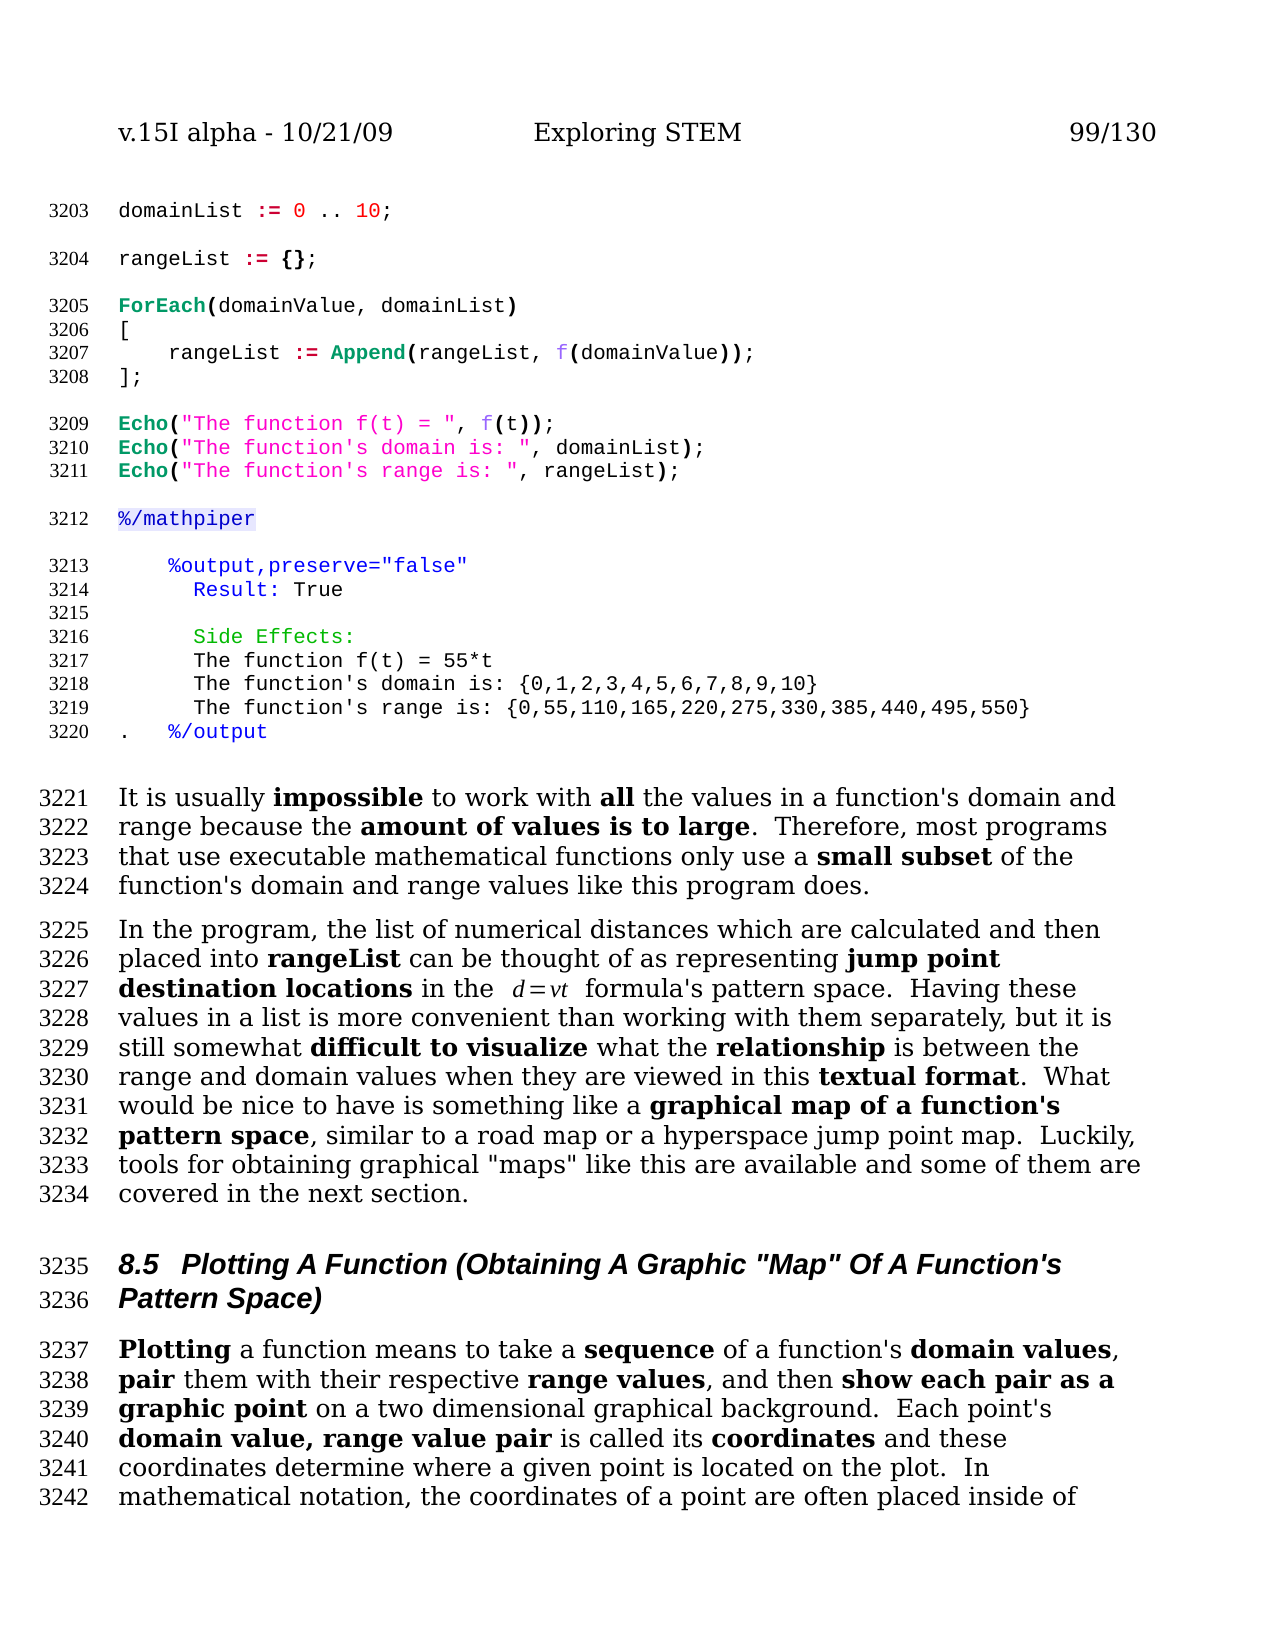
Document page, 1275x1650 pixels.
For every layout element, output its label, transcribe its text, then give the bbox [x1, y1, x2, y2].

text ForEach(domainValue, domainList) [118, 295, 1157, 319]
text Echo("The function f(t) = ", f(t)); [118, 413, 1157, 437]
text %/mathpiper [118, 508, 1157, 531]
text Result: True [118, 579, 1157, 602]
text The function's domain is: {0,1,2,3,4,5,6,7,8,9,10} [118, 673, 1157, 697]
text rangeList := {}; [118, 248, 1157, 271]
text The function f(t) = 55*t [118, 650, 1157, 673]
text domainList := 0 .. 10; [118, 200, 1157, 224]
text ]; [118, 366, 1157, 389]
text It is usually impossible to work with all the values in a function's domain and range because the amount of values is to large. Therefore, most programs that use executable mathematical functions only use a small subset of the function's domain and range values like this program does. [118, 783, 1157, 900]
subtitle Plotting A Function (Obtaining A Graphic "Map" Of A Function's Pattern Space) [118, 1247, 1157, 1314]
text The function's range is: {0,55,110,165,220,275,330,385,440,495,550} [118, 697, 1157, 721]
text %output,preserve="false" [118, 555, 1157, 579]
text . %/output [118, 721, 1157, 744]
text Plotting a function means to take a sequence of a function's domain values, pair them with their respective range values, and then show each pair as a graphic point on a two dimensional graphical background. Each point's domain value, range value pair is called its coordinates and these coordinates determine where a given point is located on the plot. In mathematical notation, the coordinates of a point are often placed inside of [118, 1335, 1157, 1511]
text In the program, the list of numerical distances which are calculated and then placed into rangeList can be thought of as representing jump point destination locations in theformula's pattern space. Having these values in a list is more convenient than working with them separately, but it is still somewhat difficult to visualize what the relationship is between the range and domain values when they are viewed in this textual format. What would be nice to have is something like a graphical map of a function's pattern space, similar to a road map or a hyperspace jump point map. Luckily, tools for obtaining graphical "maps" like this are available and some of them are covered in the next section. [118, 915, 1157, 1208]
text rangeList := Append(rangeList, f(domainValue)); [118, 342, 1157, 366]
text Echo("The function's domain is: ", domainList); [118, 437, 1157, 461]
text [ [118, 319, 1157, 342]
text Side Effects: [118, 626, 1157, 650]
text Echo("The function's range is: ", rangeList); [118, 461, 1157, 484]
